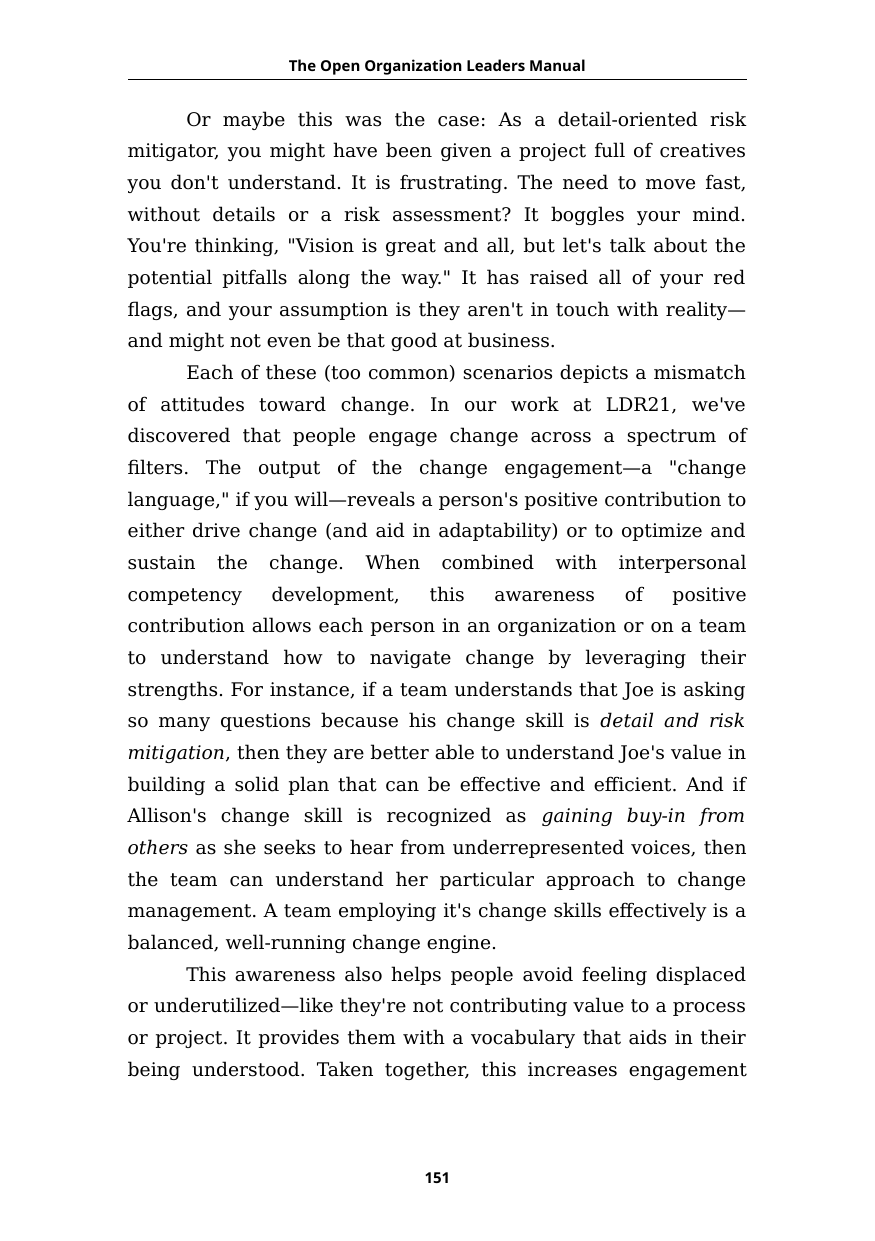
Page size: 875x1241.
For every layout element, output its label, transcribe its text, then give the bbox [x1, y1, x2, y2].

text Or maybe this was the case: As a detail-oriented risk mitigator, you might have been given a project full of creatives you don't understand. It is frustrating. The need to move fast, without details or a risk assessment? It boggles your mind. You're thinking, "Vision is great and all, but let's talk about the potential pitfalls along the way." It has raised all of your red flags, and your assumption is they aren't in touch with reality—and might not even be that good at business. [127, 109, 747, 352]
text This awareness also helps people avoid feeling displaced or underutilized—like they're not contributing value to a process or project. It provides them with a vocabulary that aids in their being understood. Taken together, this increases engagement [127, 964, 747, 1081]
text Each of these (too common) scenarios depicts a mismatch of attitudes toward change. In our work at LDR21, we've discovered that people engage change across a spectrum of filters. The output of the change engagement—a "change language," if you will—reveals a person's positive contribution to either drive change (and aid in adaptability) or to optimize and sustain the change. When combined with interpersonal competency development, this awareness of positive contribution allows each person in an organization or on a team to understand how to navigate change by leveraging their strengths. For instance, if a team understands that Joe is asking so many questions because his change skill is detail and risk mitigation, then they are better able to understand Joe's value in building a solid plan that can be effective and efficient. And if Allison's change skill is recognized as gaining buy-in from others as she seeks to hear from underrepresented voices, then the team can understand her particular approach to change management. A team employing it's change skills effectively is a balanced, well-running change engine. [127, 362, 747, 954]
